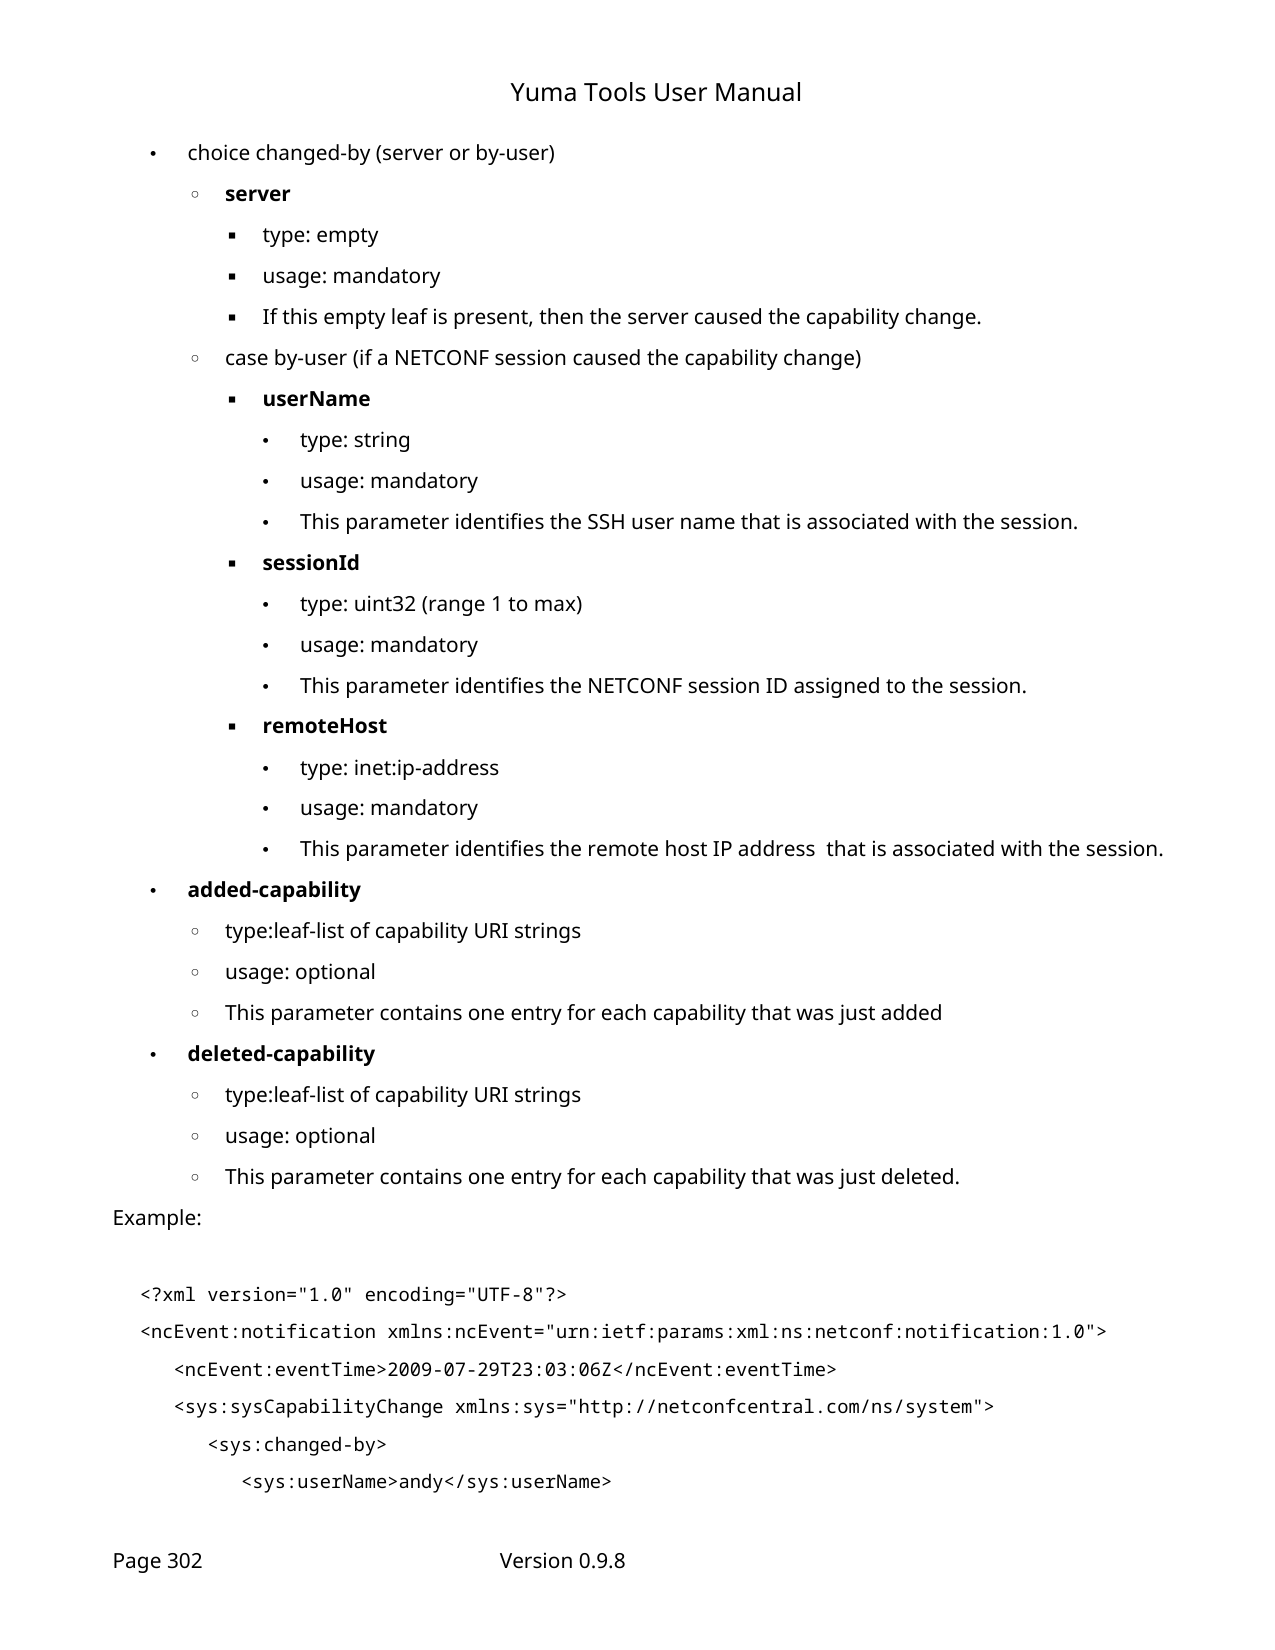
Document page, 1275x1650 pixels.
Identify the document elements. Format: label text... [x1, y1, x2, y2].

list deleted-capability [150, 1039, 1200, 1068]
list usage: mandatory [262, 466, 1200, 494]
text Example: [112, 1203, 1200, 1231]
list type: empty [225, 220, 1200, 249]
list This parameter identifies the remote host IP address that is associated with the session. [262, 834, 1200, 863]
list sessionId [225, 548, 1200, 576]
list type: inet:ip-address [262, 753, 1200, 781]
list usage: optional [187, 1121, 1200, 1149]
list This parameter identifies the NETCONF session ID assigned to the session. [262, 671, 1200, 699]
list type:leaf-list of capability URI strings [187, 916, 1200, 945]
list userName [225, 384, 1200, 413]
list added-capability [150, 875, 1200, 904]
list usage: optional [187, 957, 1200, 986]
list type: uint32 (range 1 to max) [262, 589, 1200, 617]
list If this empty leaf is present, then the server caused the capability change. [225, 302, 1200, 331]
list case by-user (if a NETCONF session caused the capability change) [187, 343, 1200, 372]
text <ncEvent:eventTime>2009-07-29T23:03:06Z</ncEvent:eventTime> [139, 1356, 1200, 1382]
list remoteHost [225, 712, 1200, 740]
list usage: mandatory [262, 630, 1200, 658]
list usage: mandatory [262, 793, 1200, 822]
list choice changed-by (server or by-user) [150, 138, 1200, 167]
list type: string [262, 425, 1200, 453]
text <?xml version="1.0" encoding="UTF-8"?> [139, 1281, 1200, 1307]
list server [187, 179, 1200, 208]
list This parameter identifies the SSH user name that is associated with the session. [262, 507, 1200, 535]
text <ncEvent:notification xmlns:ncEvent="urn:ietf:params:xml:ns:netconf:notification:1.0"> [139, 1319, 1200, 1344]
list type:leaf-list of capability URI strings [187, 1080, 1200, 1108]
text <sys:userName>andy</sys:userName> [139, 1469, 1200, 1494]
text <sys:sysCapabilityChange xmlns:sys="http://netconfcentral.com/ns/system"> [139, 1394, 1200, 1419]
list usage: mandatory [225, 261, 1200, 290]
list This parameter contains one entry for each capability that was just added [187, 998, 1200, 1027]
text <sys:changed-by> [139, 1431, 1200, 1457]
list This parameter contains one entry for each capability that was just deleted. [187, 1162, 1200, 1190]
